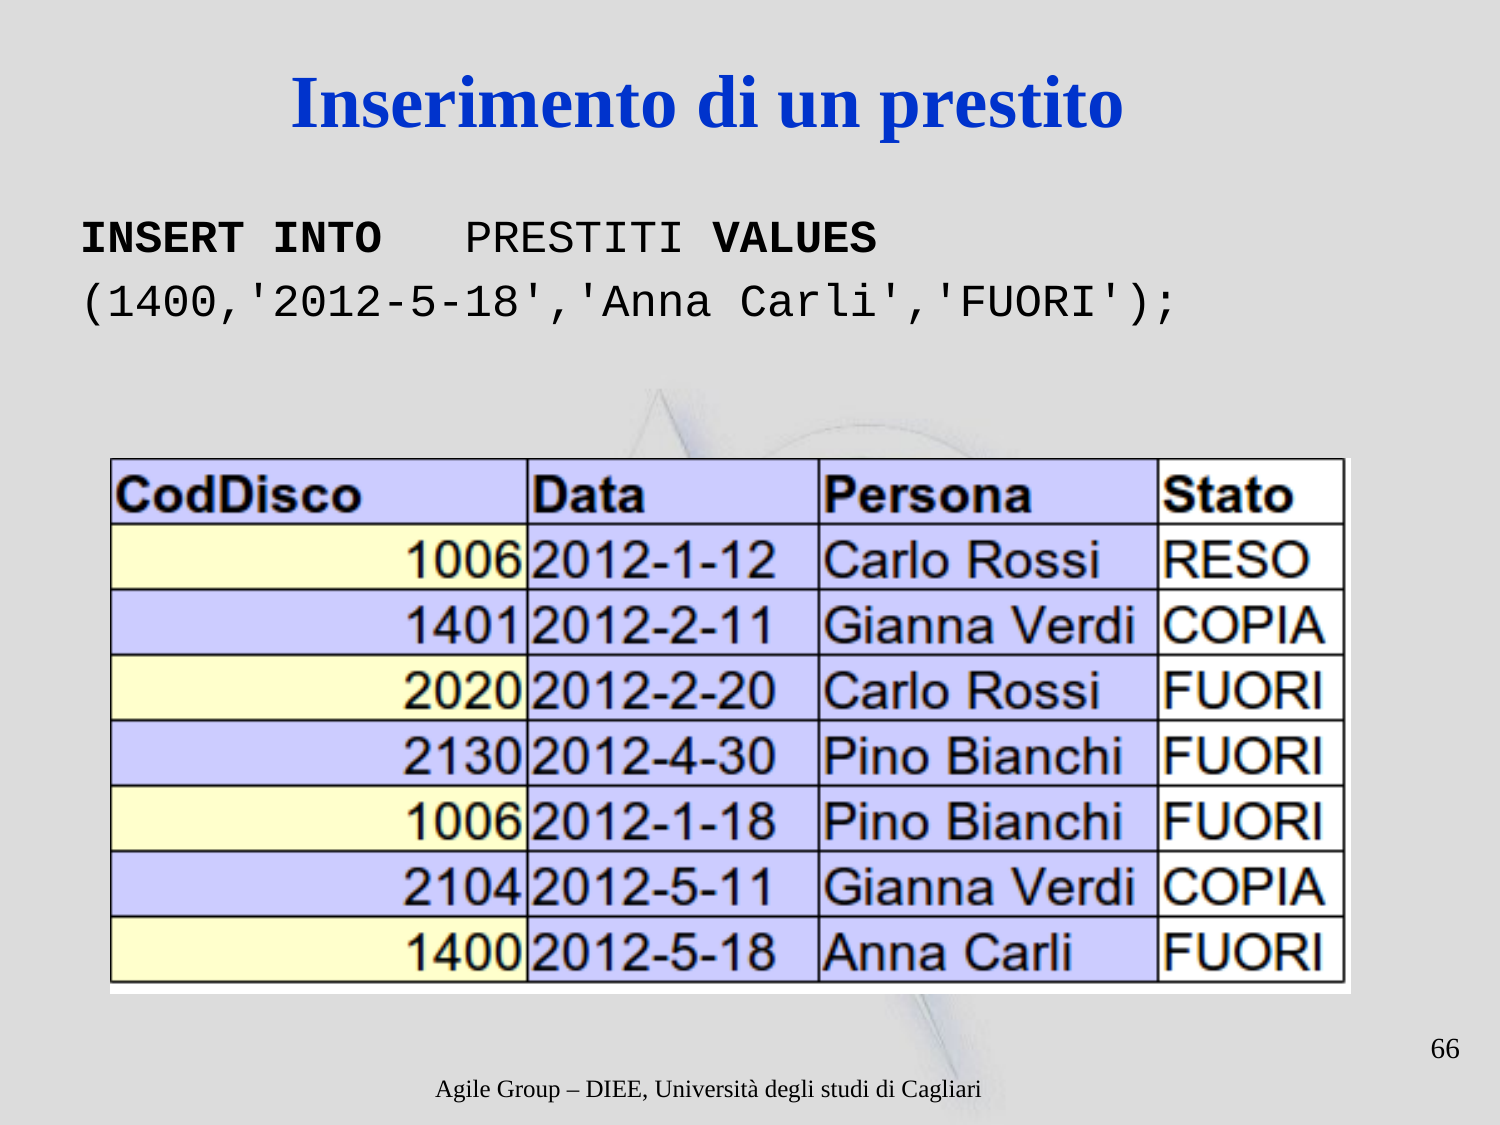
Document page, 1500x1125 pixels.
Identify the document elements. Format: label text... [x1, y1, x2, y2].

picture [0, 0, 1500, 1125]
list INSERT INTO PRESTITI VALUES (1400,'2012-5-18','Anna Carli','FUORI'); [64, 206, 1500, 404]
title Inserimento di un prestito [29, 8, 1388, 197]
